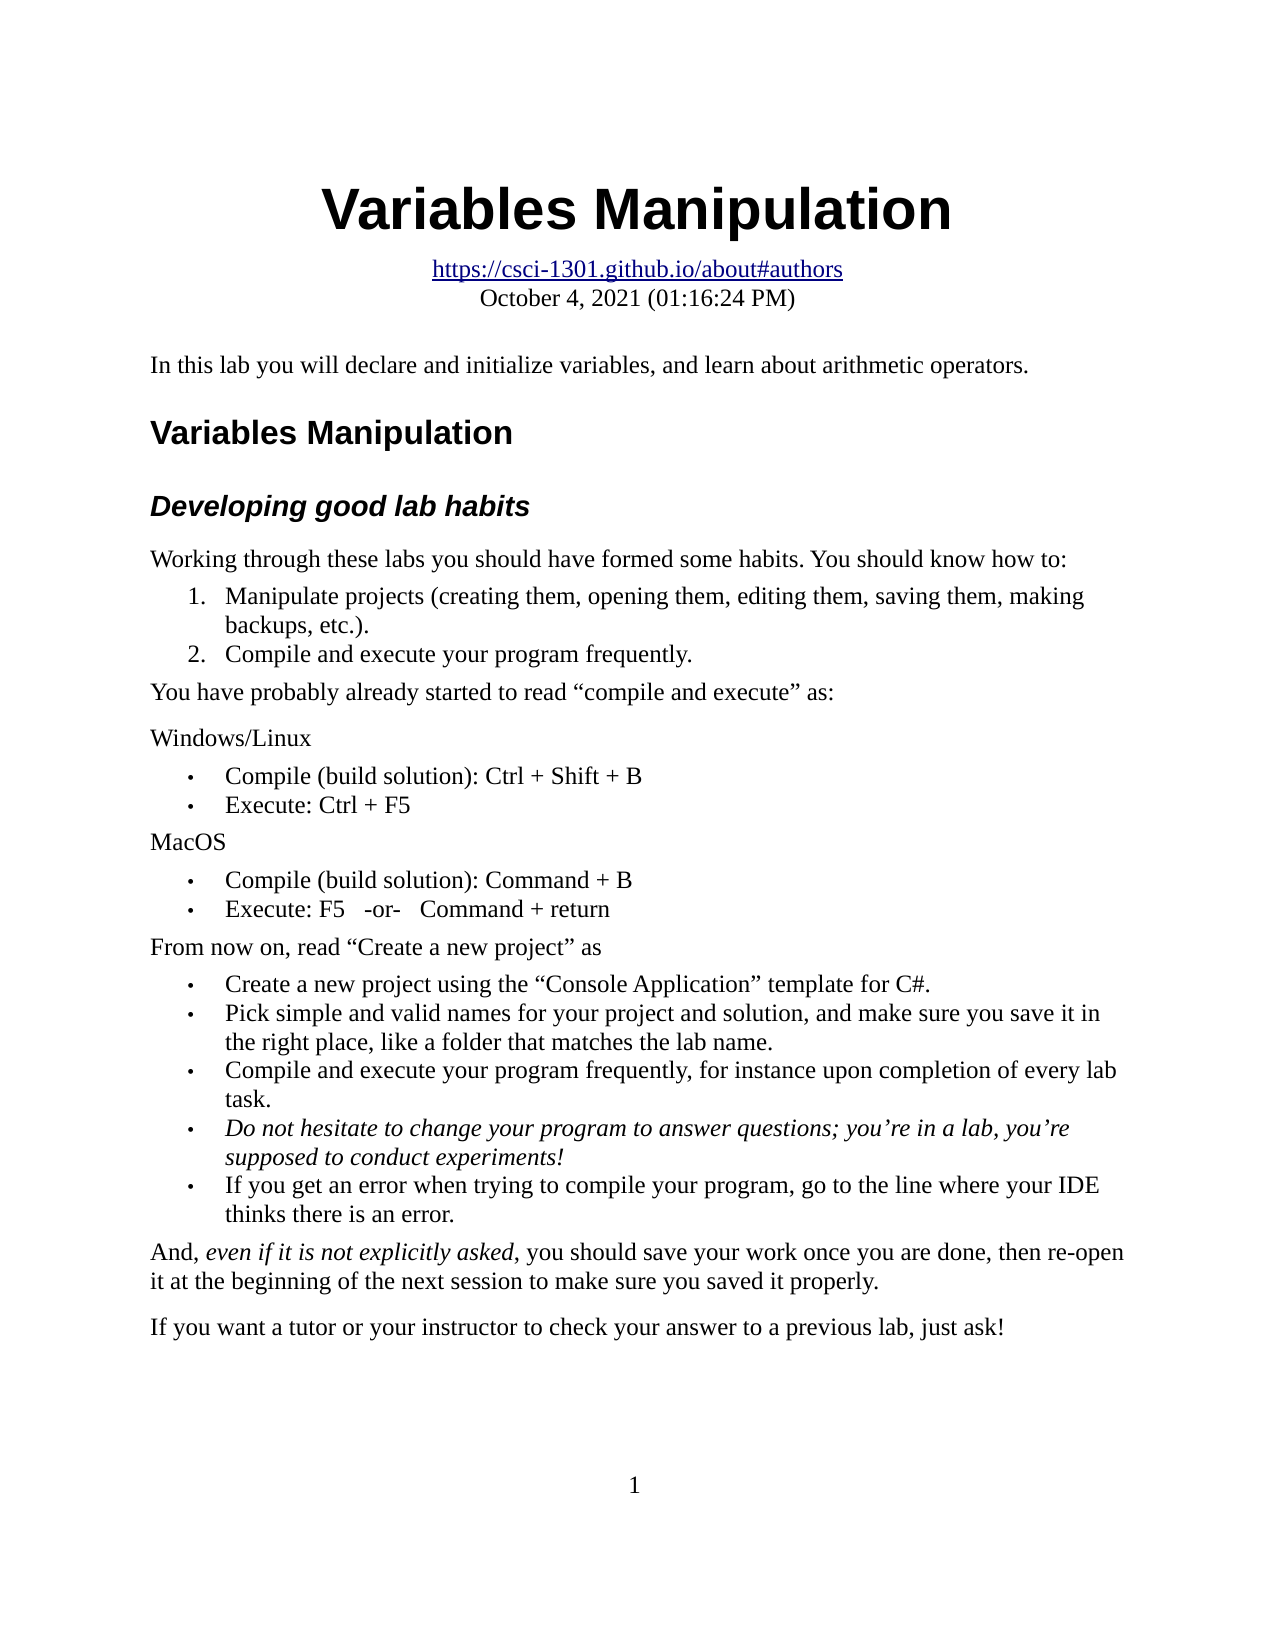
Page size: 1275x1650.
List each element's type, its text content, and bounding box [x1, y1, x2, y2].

text In this lab you will declare and initialize variables, and learn about arithmetic operators. [150, 350, 1125, 378]
text If you want a tutor or your instructor to check your answer to a previous lab, just ask! [150, 1312, 1125, 1341]
text From now on, read “Create a new project” as [150, 932, 1125, 960]
text Working through these labs you should have formed some habits. You should know how to: [150, 544, 1125, 572]
subtitle Variables Manipulation [150, 412, 1125, 451]
list Execute: F5 -or- Command + return [187, 894, 1125, 923]
list Manipulate projects (creating them, opening them, editing them, saving them, making backups, etc.). [187, 581, 1125, 639]
text October 4, 2021 (01:16:24 PM) [150, 283, 1125, 312]
list Compile (build solution): Ctrl + Shift + B [187, 761, 1125, 790]
list Compile and execute your program frequently. [187, 639, 1125, 668]
list If you get an error when trying to compile your program, go to the line where your IDE thinks there is an error. [187, 1171, 1125, 1228]
list Pick simple and valid names for your project and solution, and make sure you save it in the right place, like a folder that matches the lab name. [187, 998, 1125, 1056]
text Windows/Linux [150, 723, 1125, 752]
list Do not hesitate to change your program to answer questions; you’re in a lab, you’re supposed to conduct experiments! [187, 1113, 1125, 1171]
text MacOS [150, 827, 1125, 856]
list Execute: Ctrl + F5 [187, 790, 1125, 818]
list Create a new project using the “Console Application” template for C#. [187, 969, 1125, 998]
text https://csci-1301.github.io/about#authors [150, 254, 1125, 283]
title Variables Manipulation [150, 175, 1125, 242]
subtitle Developing good lab habits [150, 489, 1125, 522]
list Compile (build solution): Command + B [187, 865, 1125, 894]
text You have probably already started to read “compile and execute” as: [150, 677, 1125, 705]
text And, even if it is not explicitly asked, you should save your work once you are done, then re-open it at the beginning of the next session to make sure you saved it properly. [150, 1237, 1125, 1294]
list Compile and execute your program frequently, for instance upon completion of every lab task. [187, 1056, 1125, 1113]
